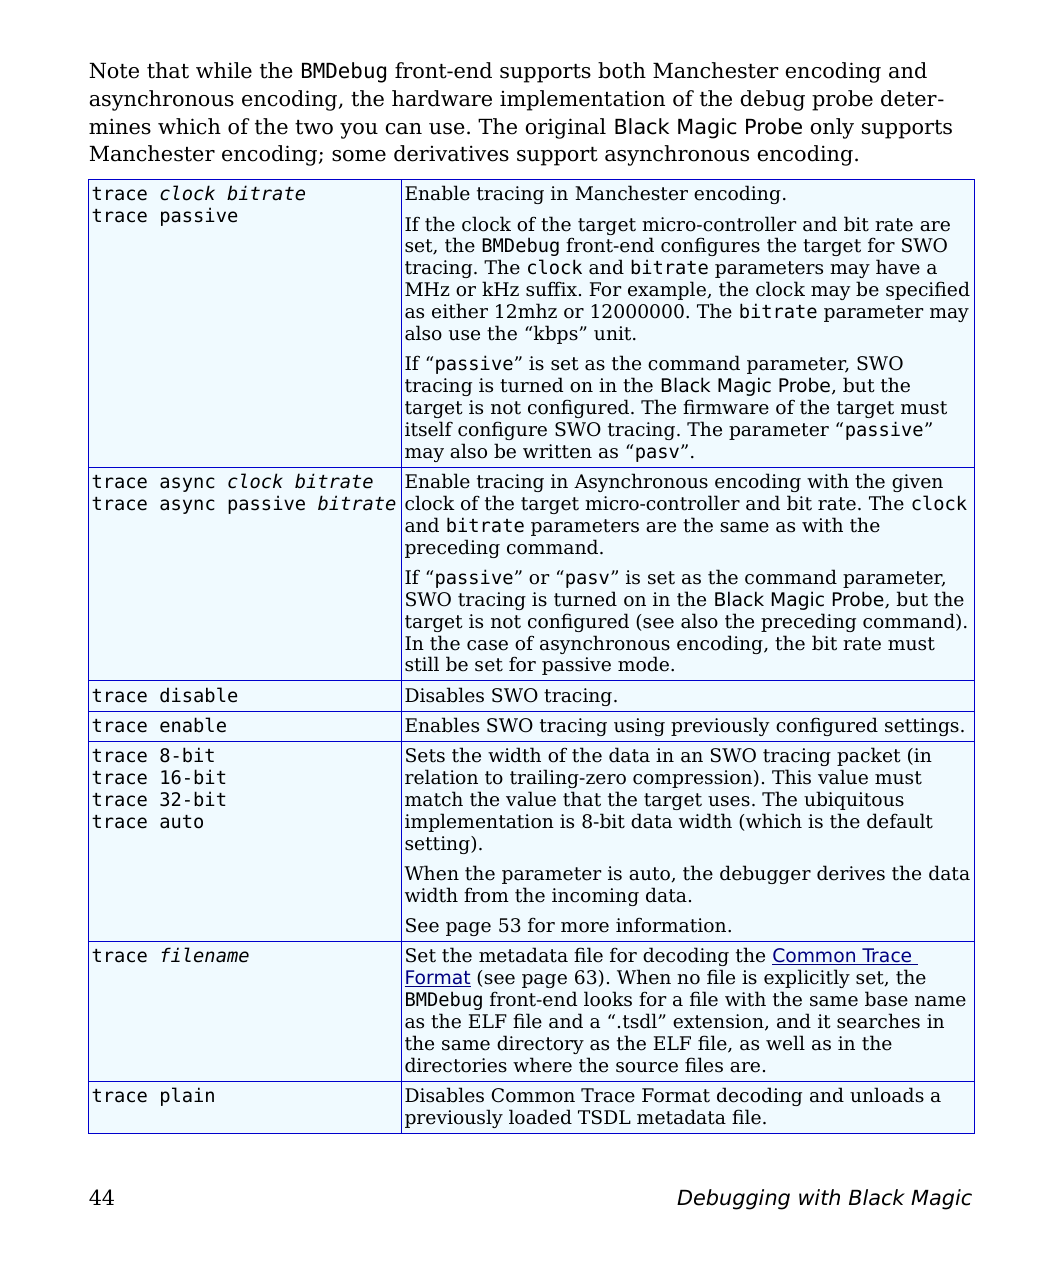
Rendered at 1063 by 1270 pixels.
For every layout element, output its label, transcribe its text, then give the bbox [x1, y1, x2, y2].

table_cell trace plain [89, 1082, 401, 1133]
table_cell trace enable [89, 712, 401, 741]
table_cell trace async clock bitrate trace async passive bitrate [89, 468, 401, 680]
table_cell Disables Common Trace Format decoding and unloads a previously loaded TSDL metadata file. [402, 1082, 974, 1133]
table_cell Set the metadata file for decoding the Common Trace Format (see page 61). When no file is explicitly set, the BMDebug front-end looks for a file with the same base name as the ELF file and a “.tsdl” extension, and it searches in the same directory as the ELF file, as well as in the directories where the source files are. [402, 942, 974, 1081]
text Note that while the BMDebug front-end supports both Manchester encoding and asynchronous encoding, the hardware implementation of the debug probe deter­mines which of the two you can use. The original Black Magic Probe only supports Manchester encoding; some derivatives support asynchronous encoding. [88, 59, 974, 167]
table_cell Enables SWO tracing using previously configured settings. [402, 712, 974, 741]
table_cell Disables SWO tracing. [402, 681, 974, 711]
table_header Enable tracing in Manchester encoding. If the clock of the target micro-controller and bit rate are set, the BMDebug front-end configures the target for SWO tracing. The clock and bitrate parameters may have a MHz or kHz suffix. For example, the clock may be specified as either 12mhz or 12000000. The bitrate parameter may also use the “kbps” unit. If “passive” is set as the command parameter, SWO tracing is turned on in the Black Magic Probe, but the target is not configured. The firmware of the target must itself configure SWO tracing. The parameter “passive” may also be written as “pasv”. [402, 180, 974, 467]
table_cell Sets the width of the data in an SWO tracing packet (in relation to trailing-zero compression). This value must match the value that the target uses. The ubiquitous implementation is 8-bit data width (which is the default setting). When the parameter is auto, the debugger derives the data width from the incoming data. See page 52 for more information. [402, 742, 974, 941]
table_cell trace disable [89, 681, 401, 711]
table_cell trace 8-bit trace 16-bit trace 32-bit trace auto [89, 742, 401, 941]
table_cell trace filename [89, 942, 401, 1081]
table_cell Enable tracing in Asynchronous encoding with the given clock of the target micro-controller and bit rate. The clock and bitrate parameters are the same as with the preceding command. If “passive” or “pasv” is set as the command parameter, SWO tracing is turned on in the Black Magic Probe, but the target is not configured (see also the preceding command). In the case of asynchronous encoding, the bit rate must still be set for passive mode. [402, 468, 974, 680]
table_header trace clock bitrate trace passive [89, 180, 401, 467]
